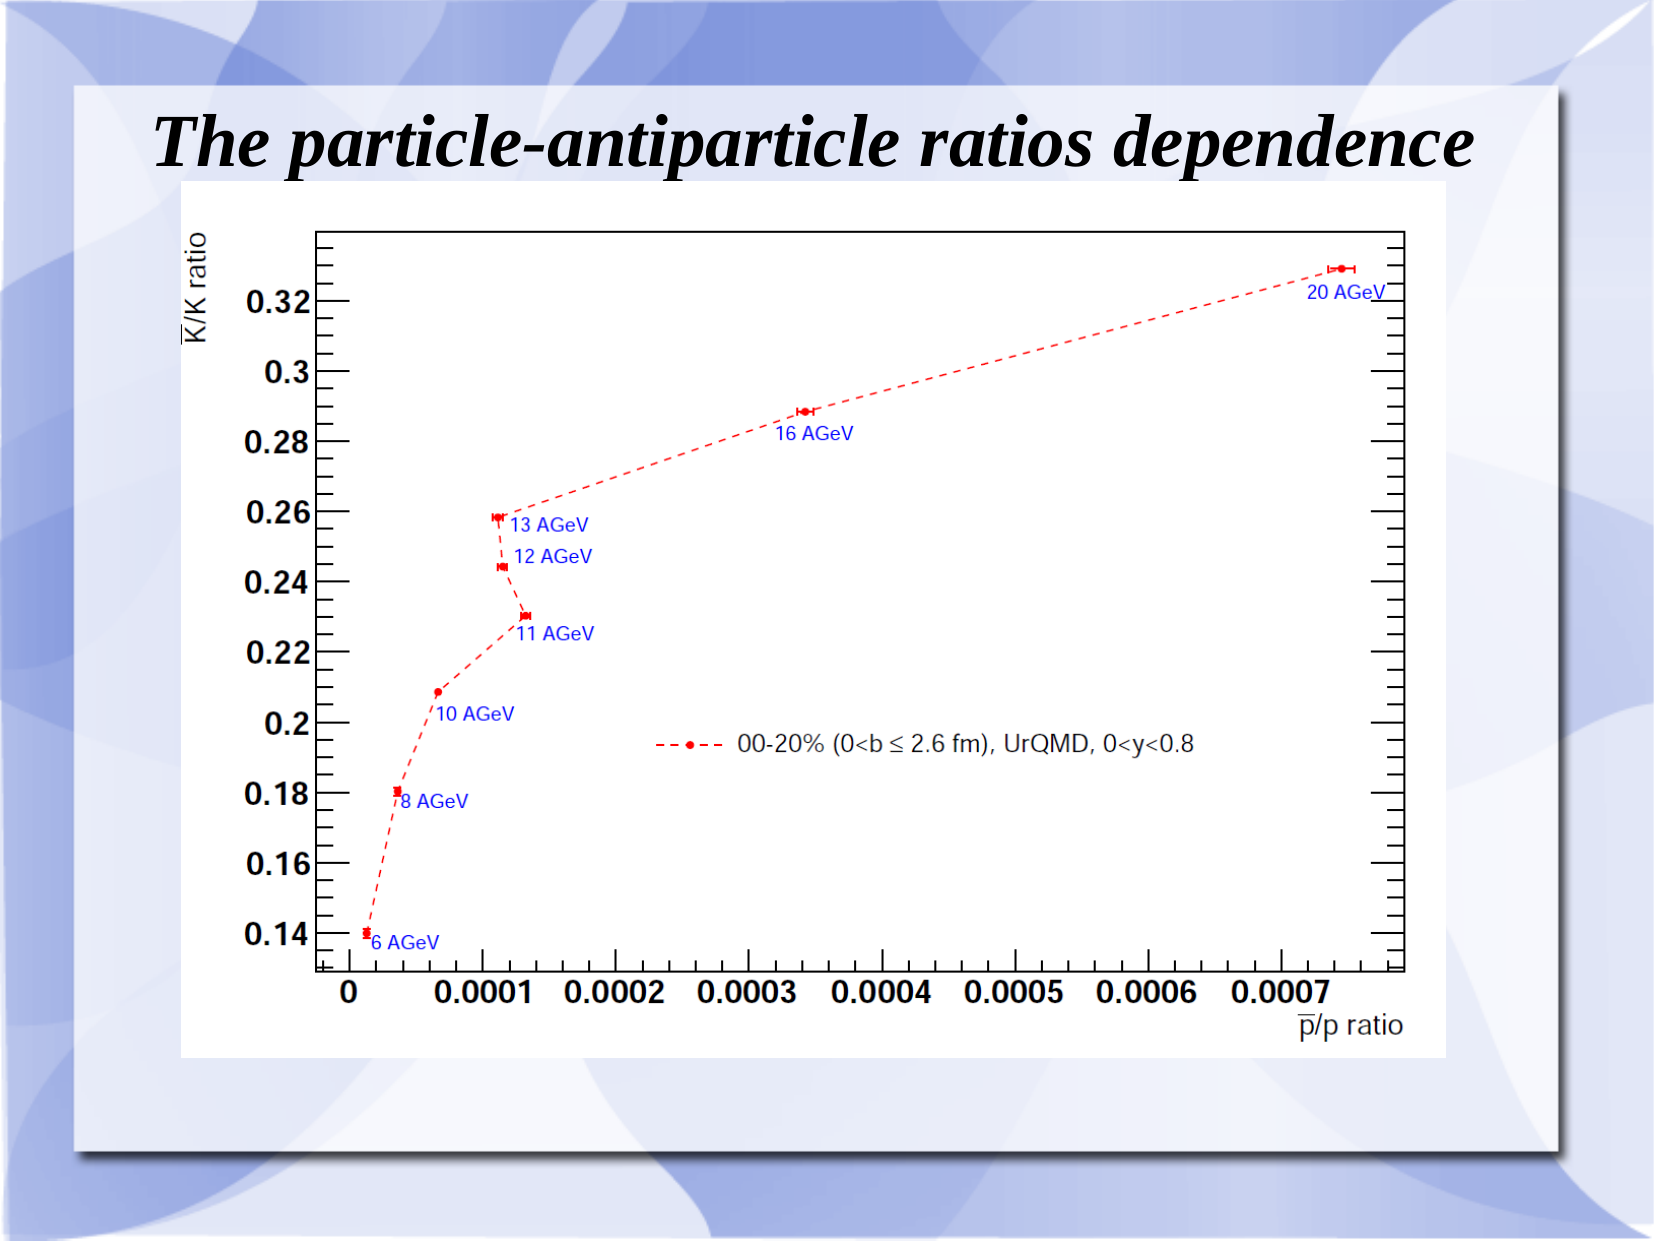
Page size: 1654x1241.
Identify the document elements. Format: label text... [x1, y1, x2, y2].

picture [181, 181, 1446, 1058]
title The particle-antiparticle ratios dependence [81, 91, 1546, 182]
